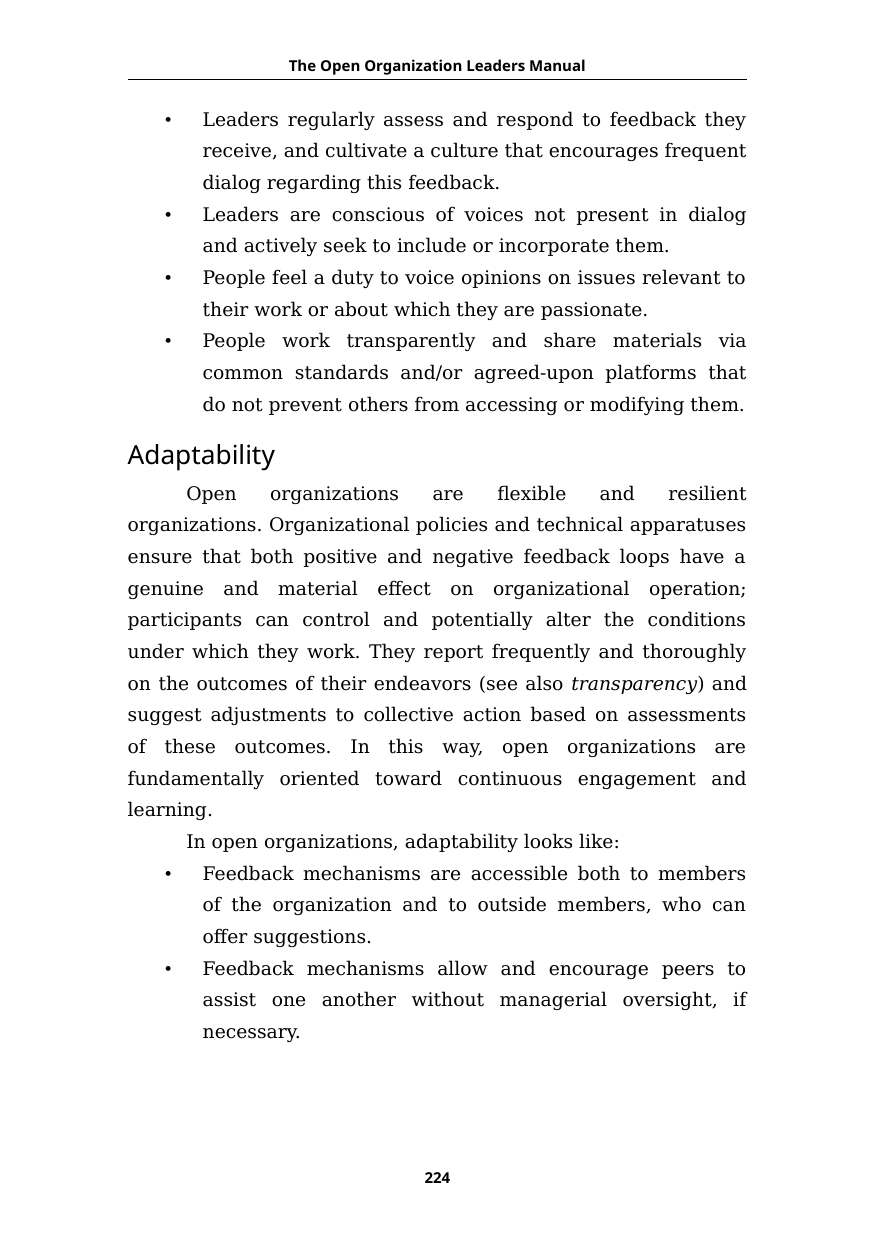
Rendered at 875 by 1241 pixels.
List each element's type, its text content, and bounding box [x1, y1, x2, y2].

list People feel a duty to voice opinions on issues relevant to their work or about which they are passionate. [165, 267, 747, 321]
subtitle Adaptability [127, 440, 747, 470]
list People work transparently and share materials via common standards and/or agreed-upon platforms that do not prevent others from accessing or modifying them. [165, 330, 747, 416]
text Open organizations are flexible and resilient organizations. Organizational policies and technical apparatuses ensure that both positive and negative feedback loops have a genuine and material effect on organizational operation; participants can control and potentially alter the conditions under which they work. They report frequently and thoroughly on the outcomes of their endeavors (see also transparency) and suggest adjustments to collective action based on assessments of these outcomes. In this way, open organizations are fundamentally oriented toward continuous engagement and learning. [127, 483, 747, 821]
list Leaders regularly assess and respond to feedback they receive, and cultivate a culture that encourages frequent dialog regarding this feedback. [165, 109, 747, 194]
list Feedback mechanisms allow and encourage peers to assist one another without managerial oversight, if necessary. [165, 958, 747, 1043]
list Feedback mechanisms are accessible both to members of the organization and to outside members, who can offer suggestions. [165, 863, 747, 948]
list Leaders are conscious of voices not present in dialog and actively seek to include or incorporate them. [165, 204, 747, 257]
text In open organizations, adaptability looks like: [127, 831, 747, 853]
